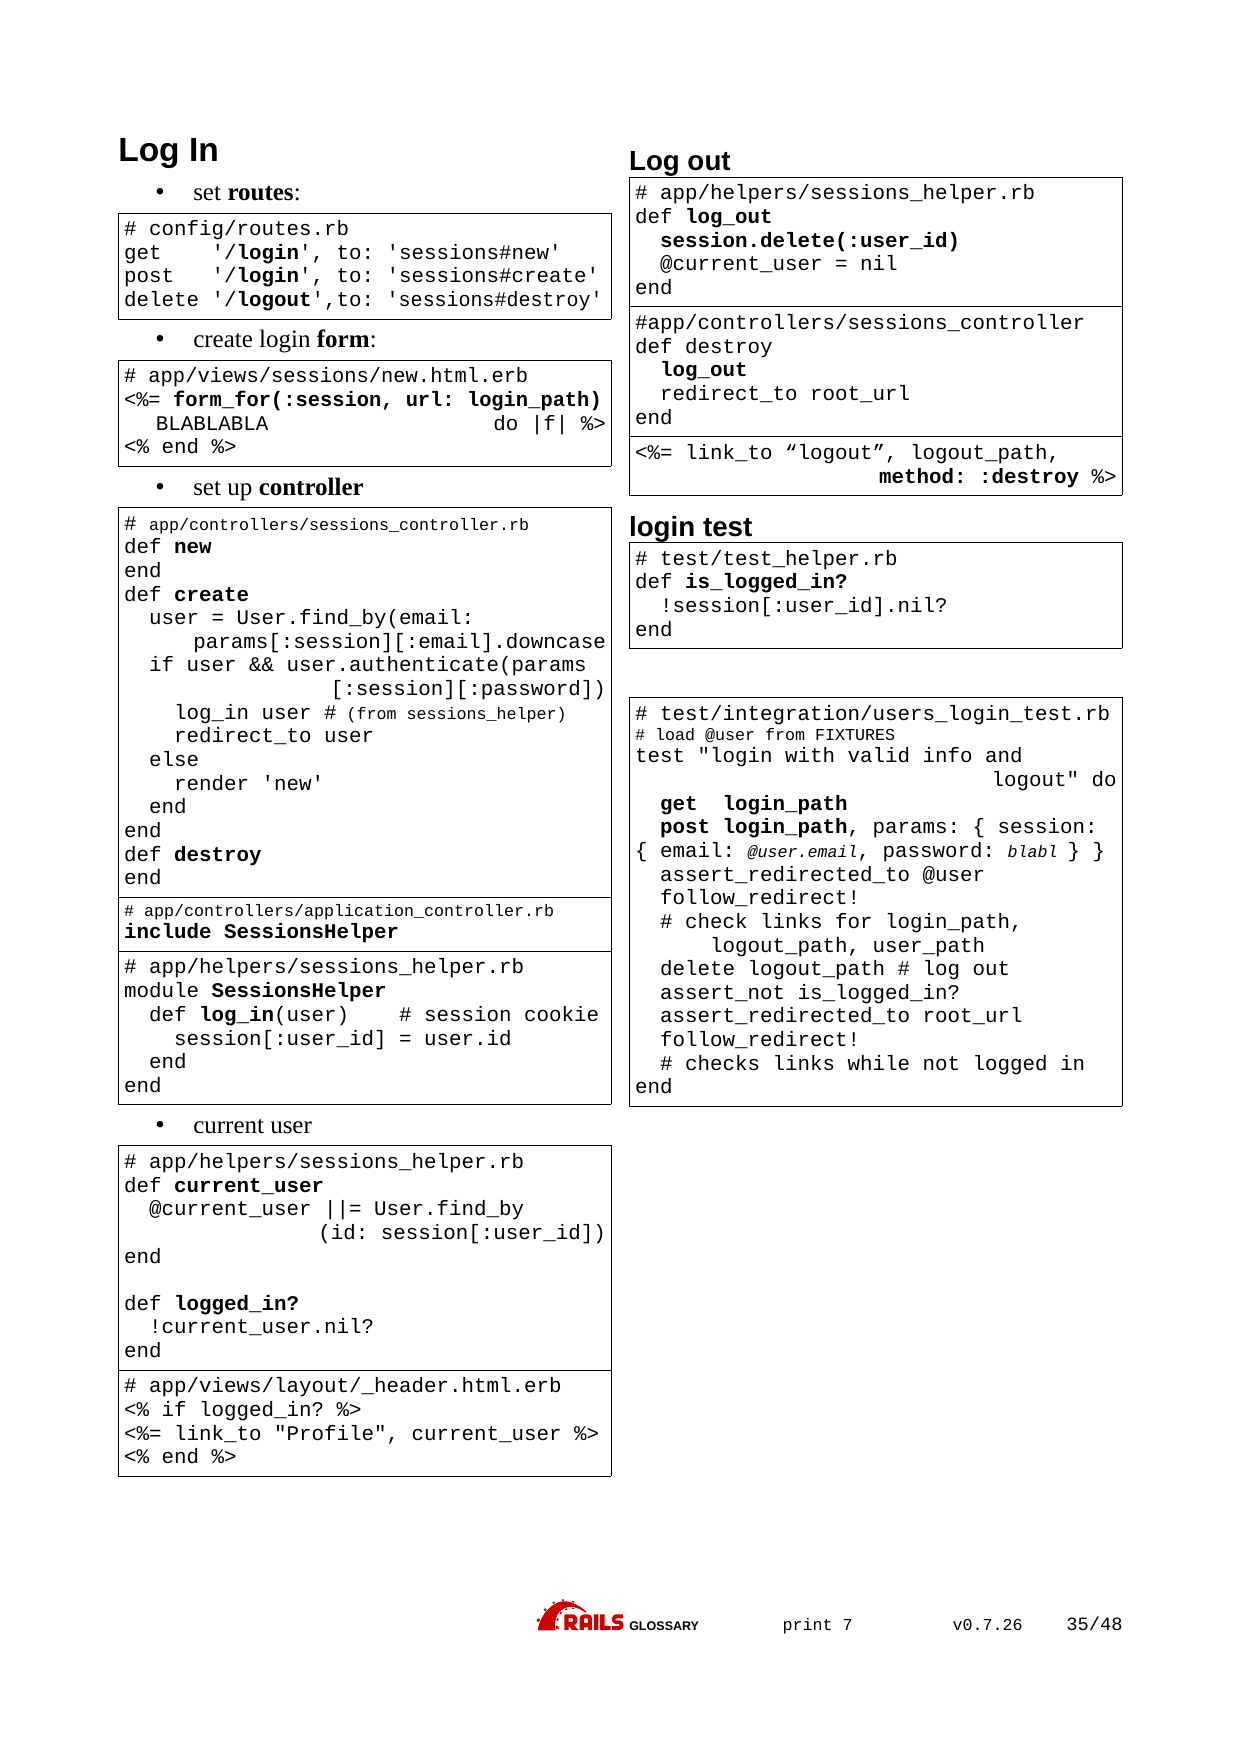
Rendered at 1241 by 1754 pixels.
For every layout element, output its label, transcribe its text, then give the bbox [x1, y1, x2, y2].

table_cell #app/controllers/sessions_controller def destroy log_out redirect_to root_url end [630, 307, 1122, 436]
table_header # test/test_helper.rb def is_logged_in? !session[:user_id].nil? end [630, 543, 1122, 648]
table_cell # app/controllers/application_controller.rb include SessionsHelper [119, 898, 611, 951]
subtitle login test [629, 510, 1122, 542]
table_header # app/views/sessions/new.html.erb <%= form_for(:session, url: login_path) BLABLABLA do |f| %> <% end %> [119, 361, 611, 466]
list set routes: [156, 177, 611, 206]
table_header # app/helpers/sessions_helper.rb def current_user @current_user ||= User.find_by (id: session[:user_id]) end def logged_in? !current_user.nil? end [119, 1146, 611, 1369]
subtitle Log out [629, 145, 1122, 177]
table_cell # app/views/layout/_header.html.erb <% if logged_in? %> <%= link_to "Profile", current_user %> <% end %> [119, 1371, 611, 1476]
table_header # app/helpers/sessions_helper.rb def log_out session.delete(:user_id) @current_user = nil end [630, 178, 1122, 306]
table_header # app/controllers/sessions_controller.rb def new end def create user = User.find_by(email: params[:session][:email].downcase if user && user.authenticate(params [:session][:password]) log_in user # (from sessions_helper) redirect_to user else render 'new' end end def destroy end [119, 508, 611, 897]
table_header # test/integration/users_login_test.rb # load @user from FIXTURES test "login with valid info and logout" do get login_path post login_path, params: { session: { email: @user.email, password: blabl } } assert_redirected_to @user follow_redirect! # check links for login_path, logout_path, user_path delete logout_path # log out assert_not is_logged_in? assert_redirected_to root_url follow_redirect! # checks links while not logged in end [630, 698, 1122, 1106]
list current user [156, 1110, 611, 1139]
list set up controller [156, 472, 611, 501]
table_header # config/routes.rb get '/login', to: 'sessions#new' post '/login', to: 'sessions#create' delete '/logout',to: 'sessions#destroy' [119, 214, 611, 318]
table_cell <%= link_to “logout”, logout_path, method: :destroy %> [630, 437, 1122, 495]
list create login form: [156, 324, 611, 353]
subtitle Log In [118, 130, 611, 168]
table_cell # app/helpers/sessions_helper.rb module SessionsHelper def log_in(user) # session cookie session[:user_id] = user.id end end [119, 952, 611, 1104]
